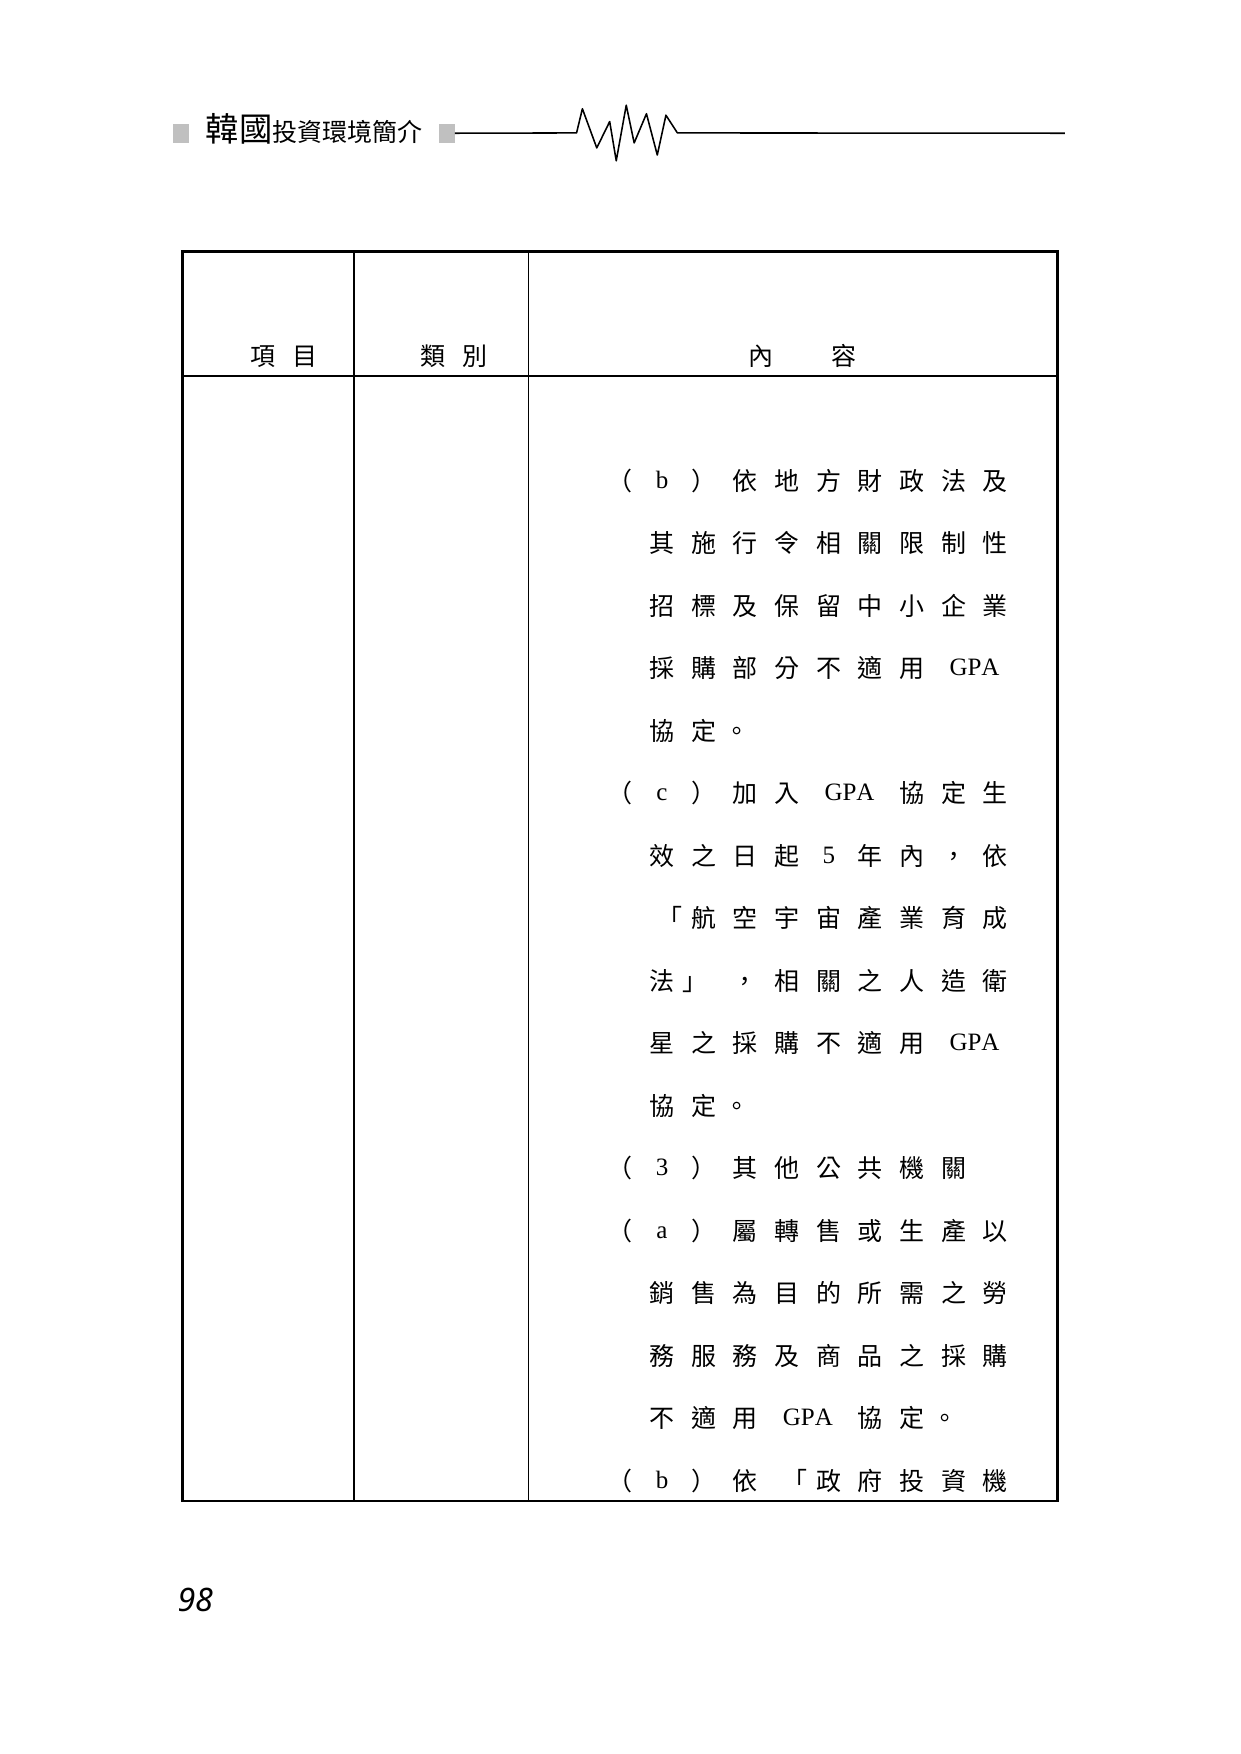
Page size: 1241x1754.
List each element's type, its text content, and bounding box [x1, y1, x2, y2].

table_cell [355, 377, 528, 1500]
table_header 內 容 [529, 253, 1056, 375]
table_header 項目 [184, 253, 353, 375]
table_cell （b）依地方財政法及其施行令相關限制性招標及保留中小企業採購部分不適用GPA協定。 （c）加入GPA協定生效之日起5年內，依「航空宇宙產業育成法」，相關之人造衛星之採購不適用GPA協定。 （3）其他公共機關 （a）屬轉售或生產以銷售為目的所需之勞務服務及商品之採購不適用GPA協定。 （b）依「政府投資機 [529, 377, 1056, 1500]
table_cell [184, 377, 353, 1500]
table_header 類別 [355, 253, 528, 375]
